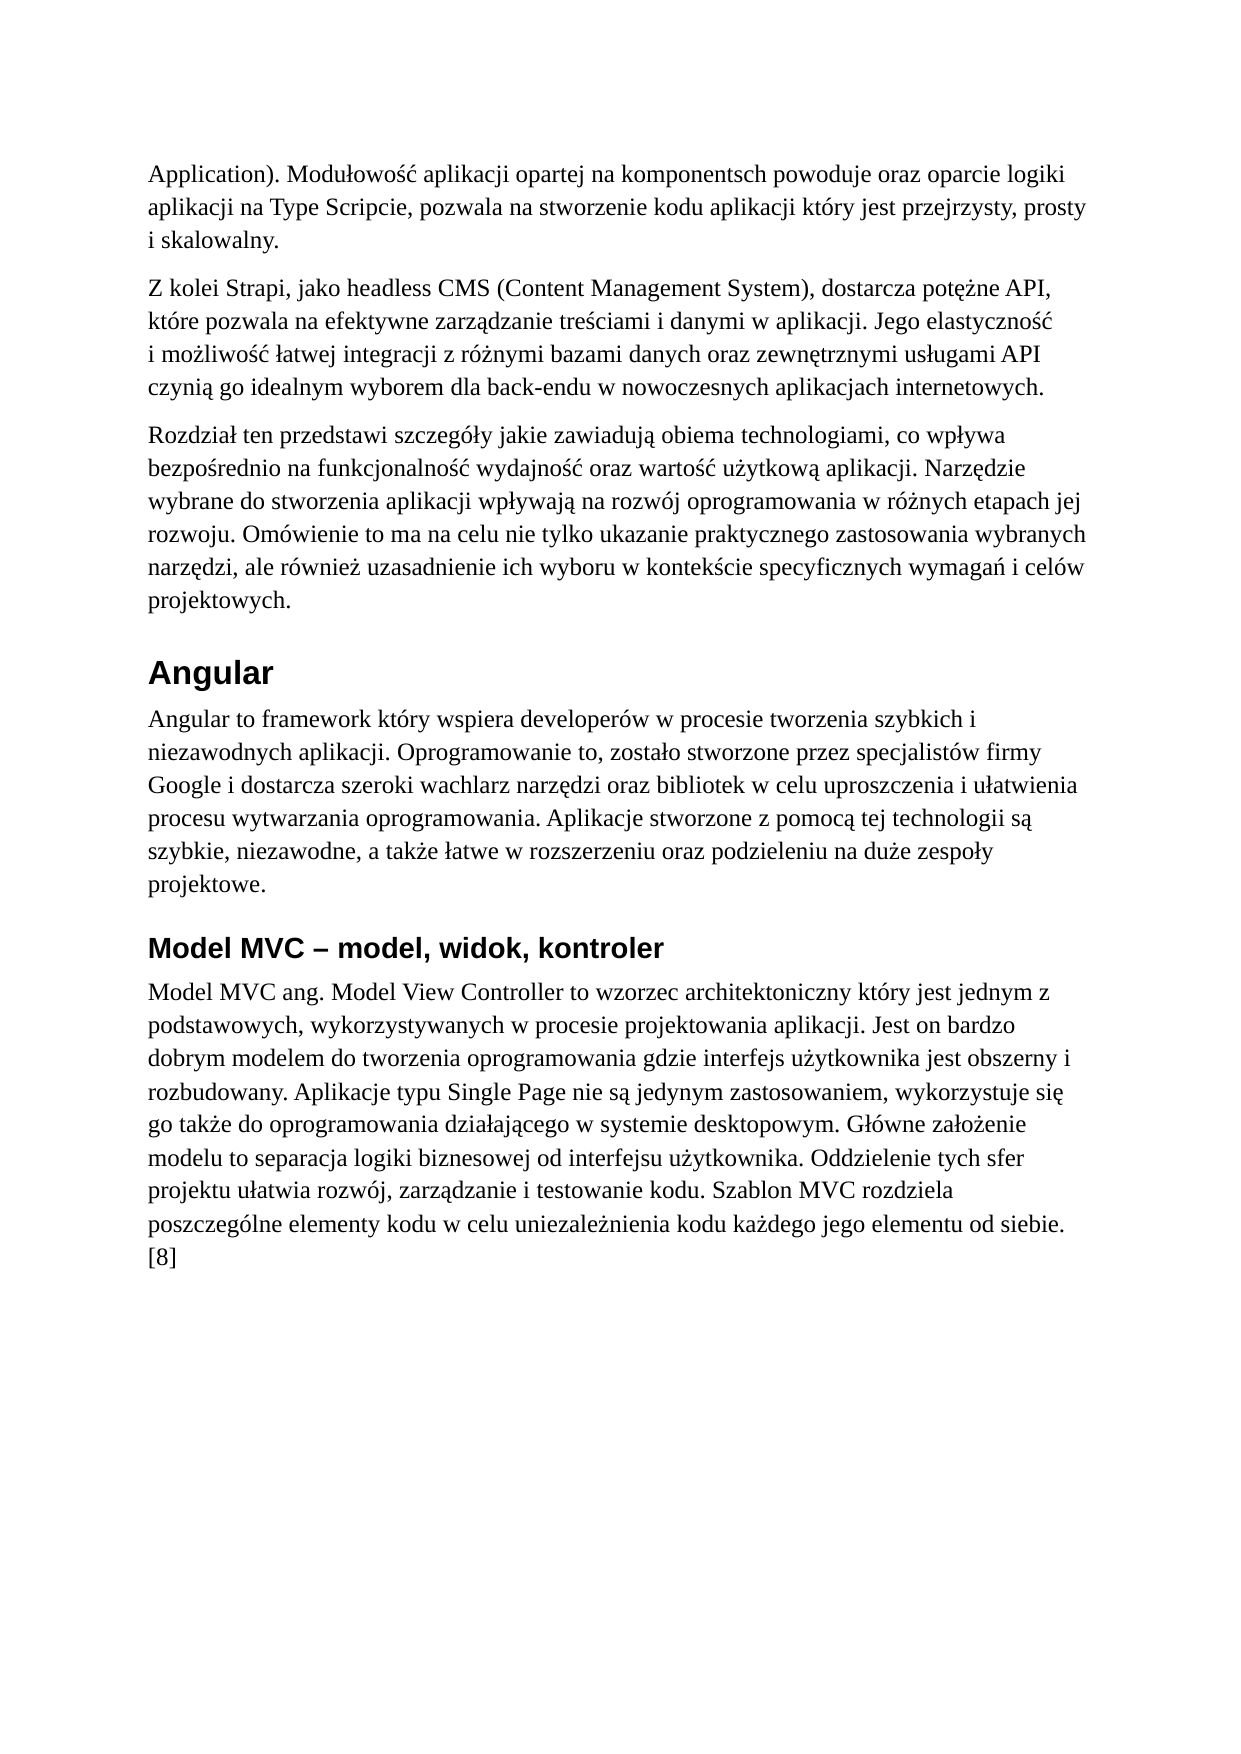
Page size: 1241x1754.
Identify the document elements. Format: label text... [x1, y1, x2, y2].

text Angular to framework który wspiera developerów w procesie tworzenia szybkich i niezawodnych aplikacji. Oprogramowanie to, zostało stworzone przez specjalistów firmy Google i dostarcza szeroki wachlarz narzędzi oraz bibliotek w celu uproszczenia i ułatwienia procesu wytwarzania oprogramowania. Aplikacje stworzone z pomocą tej technologii są szybkie, niezawodne, a także łatwe w rozszerzeniu oraz podzieleniu na duże zespoły projektowe. [148, 704, 1092, 898]
subtitle Angular [148, 653, 1092, 692]
text Z kolei Strapi, jako headless CMS (Content Management System), dostarcza potężne API, które pozwala na efektywne zarządzanie treściami i danymi w aplikacji. Jego elastyczność i możliwość łatwej integracji z różnymi bazami danych oraz zewnętrznymi usługami API czynią go idealnym wyborem dla back-endu w nowoczesnych aplikacjach internetowych. [148, 273, 1092, 401]
text Application). Modułowość aplikacji opartej na komponentsch powoduje oraz oparcie logiki aplikacji na Type Scripcie, pozwala na stworzenie kodu aplikacji który jest przejrzysty, prosty i skalowalny. [148, 159, 1092, 254]
text Model MVC ang. Model View Controller to wzorzec architektoniczny który jest jednym z podstawowych, wykorzystywanych w procesie projektowania aplikacji. Jest on bardzo dobrym modelem do tworzenia oprogramowania gdzie interfejs użytkownika jest obszerny i rozbudowany. Aplikacje typu Single Page nie są jedynym zastosowaniem, wykorzystuje się go także do oprogramowania działającego w systemie desktopowym. Główne założenie modelu to separacja logiki biznesowej od interfejsu użytkownika. Oddzielenie tych sfer projektu ułatwia rozwój, zarządzanie i testowanie kodu. Szablon MVC rozdziela poszczególne elementy kodu w celu uniezależnienia kodu każdego jego elementu od siebie.[8] [148, 977, 1092, 1270]
subtitle Model MVC – model, widok, kontroler [148, 931, 1092, 965]
text Rozdział ten przedstawi szczegóły jakie zawiadują obiema technologiami, co wpływa bezpośrednio na funkcjonalność wydajność oraz wartość użytkową aplikacji. Narzędzie wybrane do stworzenia aplikacji wpływają na rozwój oprogramowania w różnych etapach jej rozwoju. Omówienie to ma na celu nie tylko ukazanie praktycznego zastosowania wybranych narzędzi, ale również uzasadnienie ich wyboru w kontekście specyficznych wymagań i celów projektowych. [148, 420, 1092, 613]
